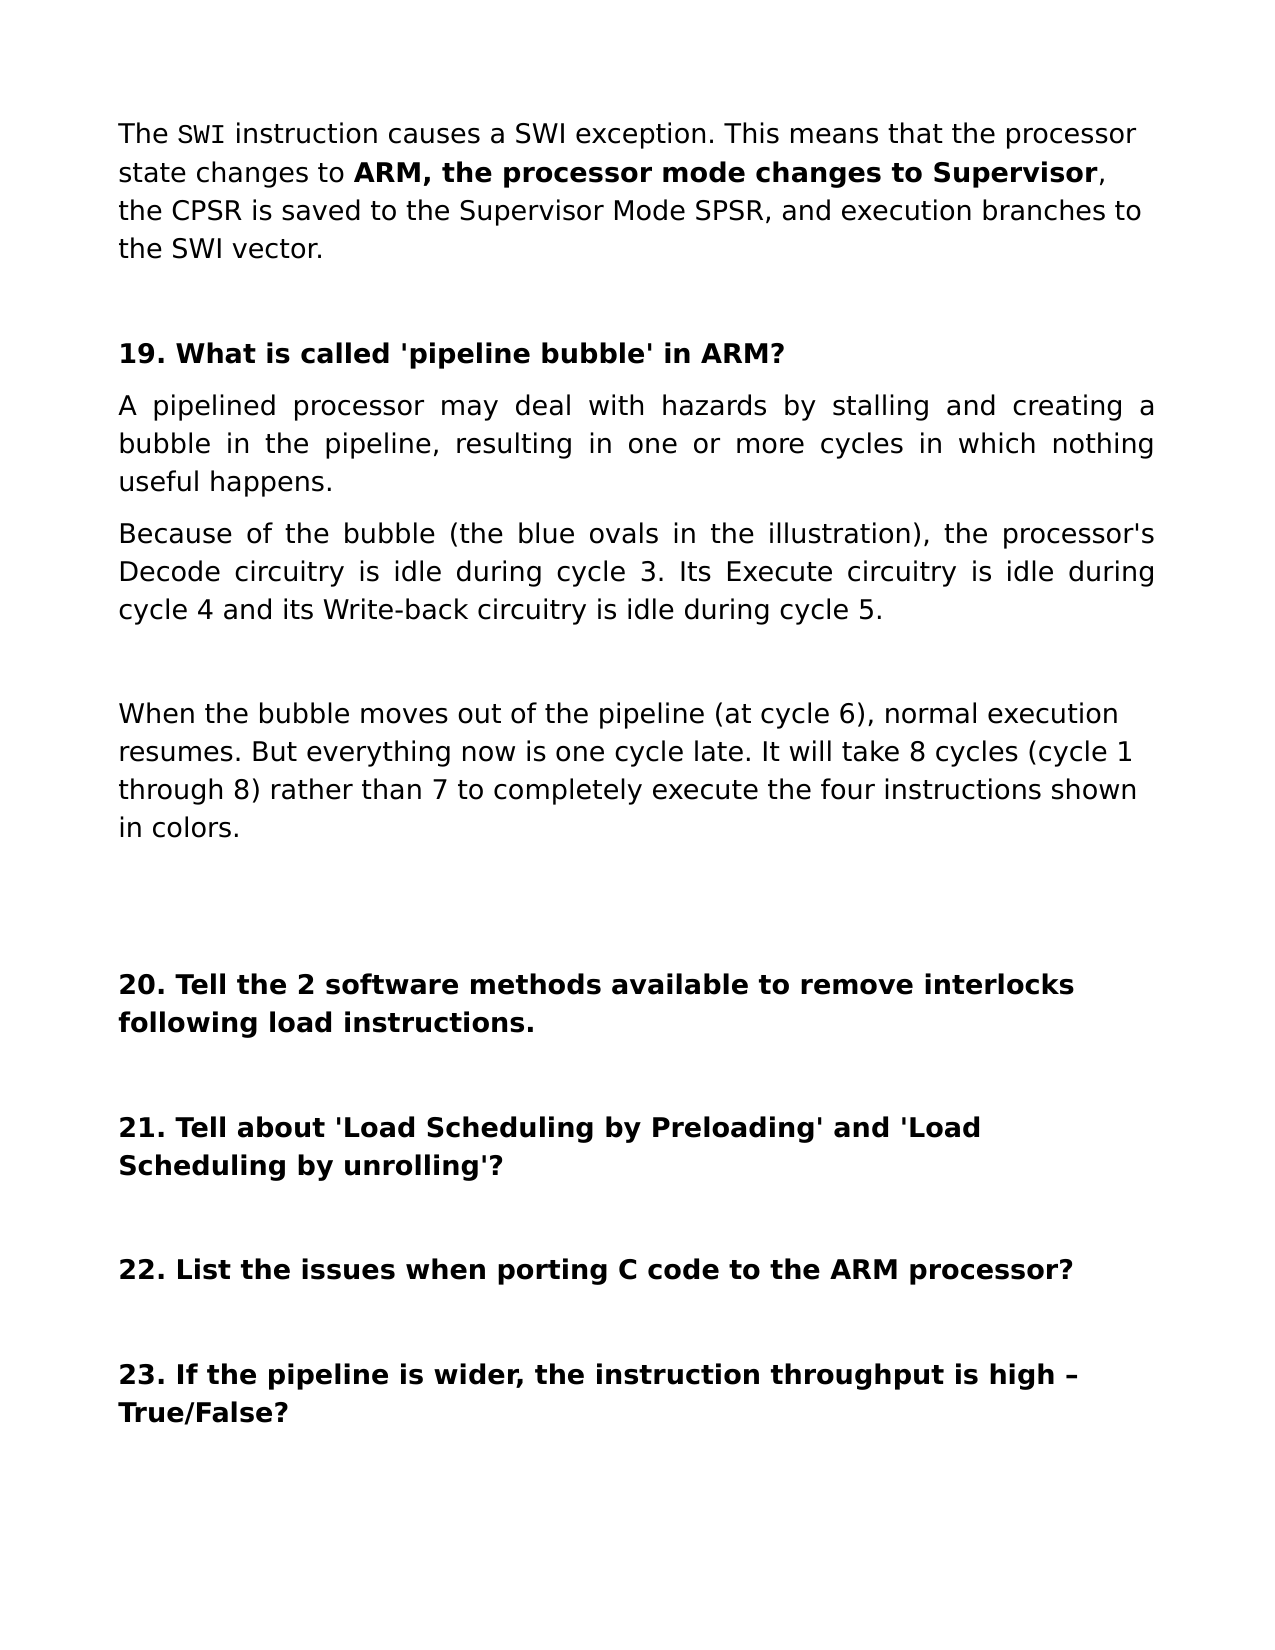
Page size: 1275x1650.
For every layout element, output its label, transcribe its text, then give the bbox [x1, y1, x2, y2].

text 23. If the pipeline is wider, the instruction throughput is high – True/False? [118, 1359, 1157, 1429]
text The SWI instruction causes a SWI exception. This means that the processor state changes to ARM, the processor mode changes to Supervisor, the CPSR is saved to the Supervisor Mode SPSR, and execution branches to the SWI vector. [118, 118, 1157, 265]
text 22. List the issues when porting C code to the ARM processor? [118, 1255, 1157, 1286]
text 19. What is called 'pipeline bubble' in ARM? [118, 338, 1157, 369]
text 21. Tell about 'Load Scheduling by Preloading' and 'Load Scheduling by unrolling'? [118, 1112, 1157, 1181]
text When the bubble moves out of the pipeline (at cycle 6), normal execution resumes. But everything now is one cycle late. It will take 8 cycles (cycle 1 through 8) rather than 7 to completely execute the four instructions shown in colors. [118, 699, 1157, 844]
text Because of the bubble (the blue ovals in the illustration), the processor's Decode circuitry is idle during cycle 3. Its Execute circuitry is idle during cycle 4 and its Write-back circuitry is idle during cycle 5. [118, 518, 1157, 626]
text 20. Tell the 2 software methods available to remove interlocks following load instructions. [118, 969, 1157, 1039]
text A pipelined processor may deal with hazards by stalling and creating a bubble in the pipeline, resulting in one or more cycles in which nothing useful happens. [118, 390, 1157, 498]
